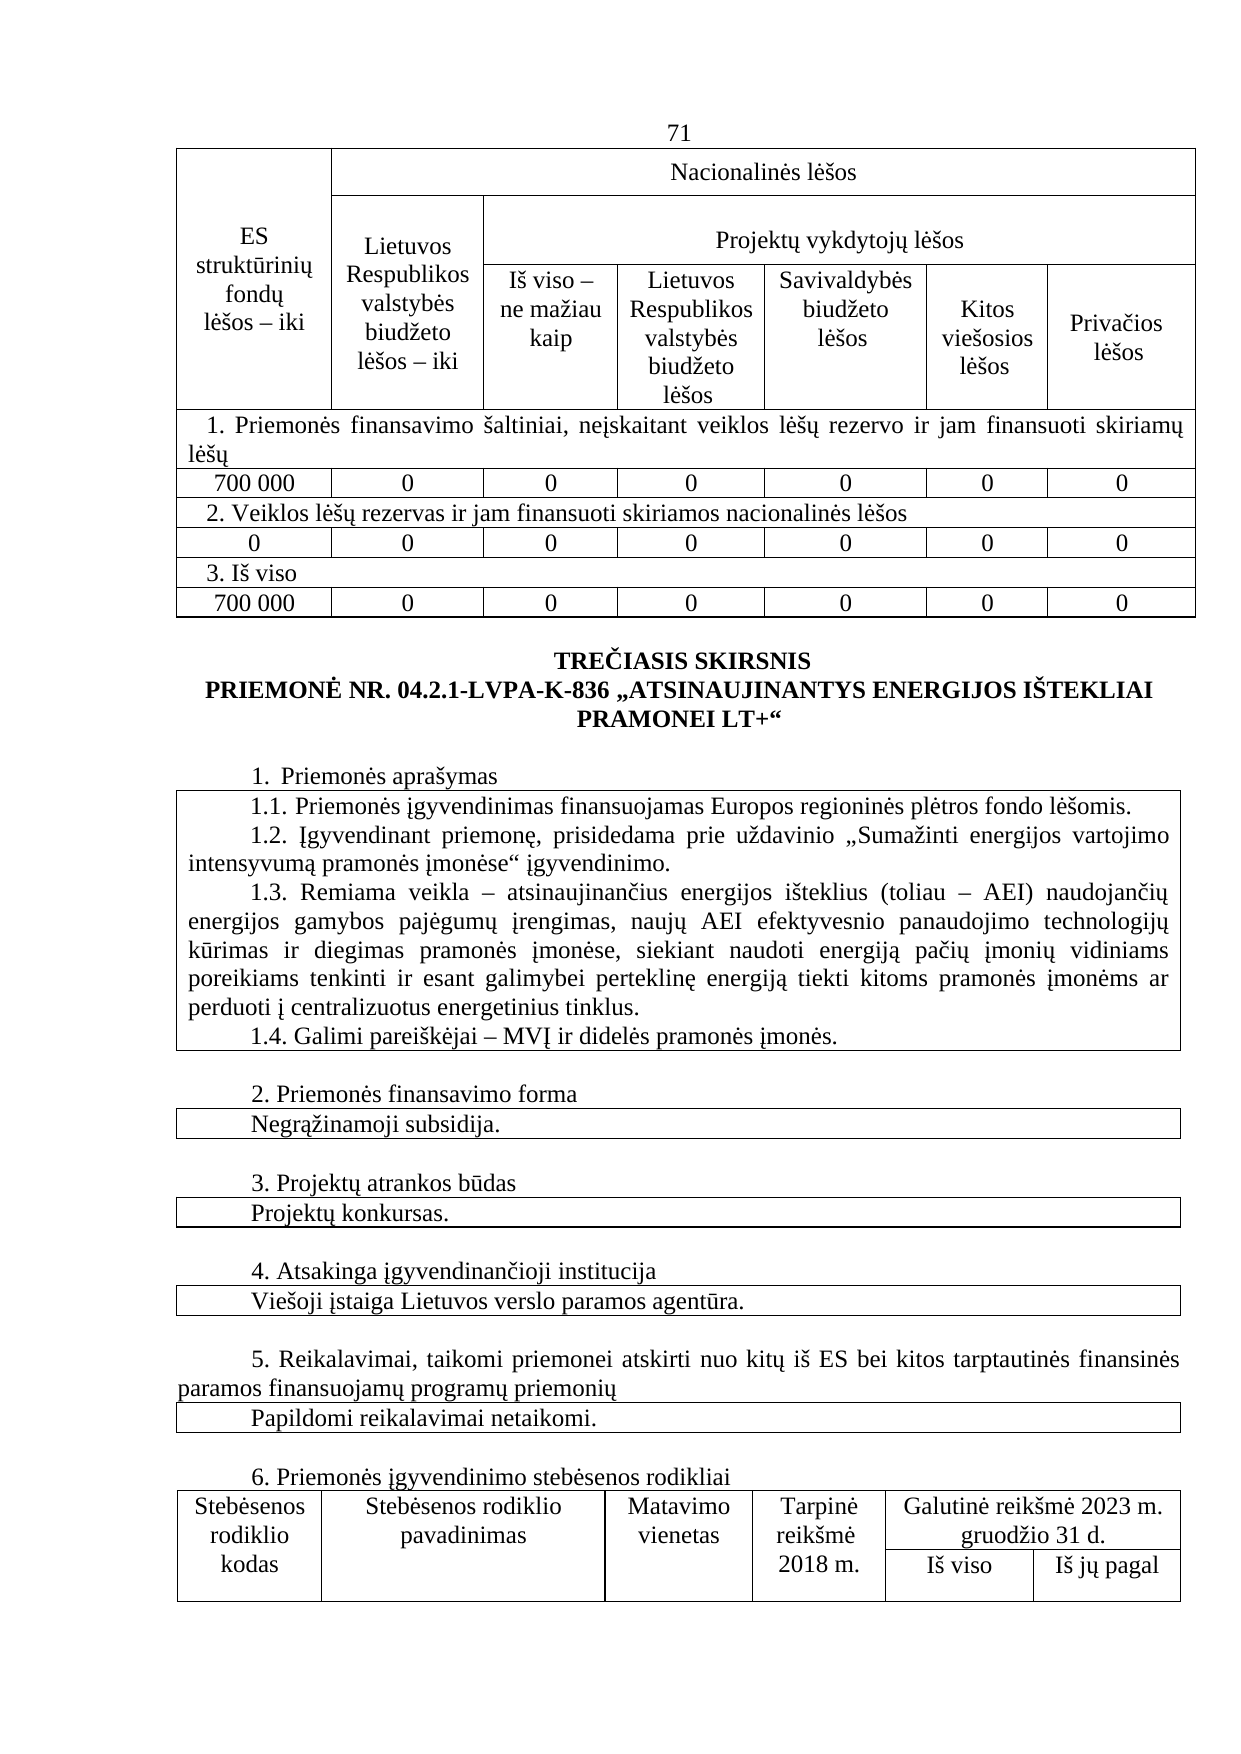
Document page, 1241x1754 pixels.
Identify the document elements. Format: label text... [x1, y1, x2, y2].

table_cell 0 [484, 528, 617, 557]
table_cell 0 [765, 528, 926, 557]
table_cell 0 [765, 588, 926, 616]
text 5. Reikalavimai, taikomi priemonei atskirti nuo kitų iš ES bei kitos tarptautinės finansinės paramos finansuojamų programų priemonių [177, 1344, 1181, 1402]
text 4. Atsakinga įgyvendinančioji institucija [177, 1256, 1181, 1285]
table_header Galutinė reikšmė 2023 m. gruodžio 31 d. [886, 1491, 1180, 1549]
text 2. Priemonės finansavimo forma [177, 1079, 1181, 1108]
text 3. Projektų atrankos būdas [177, 1168, 1181, 1197]
table_cell 700 000 [177, 588, 331, 616]
table_cell 0 [765, 469, 926, 497]
table_cell 0 [1048, 528, 1195, 557]
table_header Stebėsenos rodiklio pavadinimas [322, 1491, 604, 1601]
table_cell 0 [484, 588, 617, 616]
table_cell Lietuvos Respublikos valstybės biudžeto lėšos – iki [332, 196, 483, 409]
text TREČIASIS SKIRSNIS [177, 646, 1181, 675]
table_header Matavimo vienetas [606, 1491, 752, 1601]
table_cell Savivaldybės biudžeto lėšos [765, 265, 926, 409]
table_cell 0 [927, 528, 1047, 557]
table_cell 0 [484, 469, 617, 497]
table_cell 0 [332, 469, 483, 497]
table_cell 1.4. Galimi pareiškėjai – MVĮ ir didelės pramonės įmonės. [177, 1021, 1180, 1050]
table_cell Iš viso – ne mažiau kaip [484, 265, 617, 409]
table_cell Lietuvos Respublikos valstybės biudžeto lėšos [618, 265, 764, 409]
text PRIEMONĖ NR. 04.2.1-LVPA-K-836 „ATSINAUJINANTYS ENERGIJOS IŠTEKLIAI PRAMONEI LT+“ [177, 675, 1181, 732]
table_cell 3. Iš viso [177, 558, 1195, 587]
table_cell 0 [177, 528, 331, 557]
table_cell ES struktūrinių fondų lėšos – iki [177, 149, 331, 409]
table_cell Kitos viešosios lėšos [927, 265, 1047, 409]
table_cell Iš viso [886, 1550, 1033, 1601]
table_cell 0 [1048, 588, 1195, 616]
table_cell 700 000 [177, 469, 331, 497]
table_cell 1. Priemonės finansavimo šaltiniai, neįskaitant veiklos lėšų rezervo ir jam finansuoti skiriamų lėšų [177, 410, 1195, 467]
table_cell 1.3. Remiama veikla – atsinaujinančius energijos išteklius (toliau – AEI) naudojančių energijos gamybos pajėgumų įrengimas, naujų AEI efektyvesnio panaudojimo technologijų kūrimas ir diegimas pramonės įmonėse, siekiant naudoti energiją pačių įmonių vidiniams poreikiams tenkinti ir esant galimybei perteklinę energiją tiekti kitoms pramonės įmonėms ar perduoti į centralizuotus energetinius tinklus. [177, 877, 1180, 1021]
table_cell 0 [927, 469, 1047, 497]
table_cell Iš jų pagal [1034, 1550, 1180, 1601]
table_cell 2. Veiklos lėšų rezervas ir jam finansuoti skiriamos nacionalinės lėšos [177, 498, 1195, 527]
table_cell 0 [332, 588, 483, 616]
table_cell 0 [332, 528, 483, 557]
table_header Viešoji įstaiga Lietuvos verslo paramos agentūra. [177, 1286, 1180, 1315]
table_header Negrąžinamoji subsidija. [177, 1109, 1180, 1138]
table_cell 0 [618, 528, 764, 557]
table_header Tarpinė reikšmė 2018 m. [753, 1491, 885, 1601]
text 1. Priemonės aprašymas [251, 761, 1181, 790]
table_cell Nacionalinės lėšos [332, 149, 1195, 195]
table_header 1.1. Priemonės įgyvendinimas finansuojamas Europos regioninės plėtros fondo lėšomis. [177, 791, 1180, 820]
table_header Projektų konkursas. [177, 1198, 1180, 1226]
table_cell 0 [1048, 469, 1195, 497]
table_cell 0 [618, 469, 764, 497]
table_cell Privačios lėšos [1048, 265, 1195, 409]
table_header Papildomi reikalavimai netaikomi. [177, 1403, 1180, 1432]
table_cell 1.2. Įgyvendinant priemonę, prisidedama prie uždavinio „Sumažinti energijos vartojimo intensyvumą pramonės įmonėse“ įgyvendinimo. [177, 820, 1180, 877]
text 6. Priemonės įgyvendinimo stebėsenos rodikliai [177, 1462, 1181, 1490]
table_cell 0 [618, 588, 764, 616]
table_cell 0 [927, 588, 1047, 616]
table_header Stebėsenos rodiklio kodas [178, 1491, 321, 1601]
table_cell Projektų vykdytojų lėšos [484, 196, 1195, 264]
